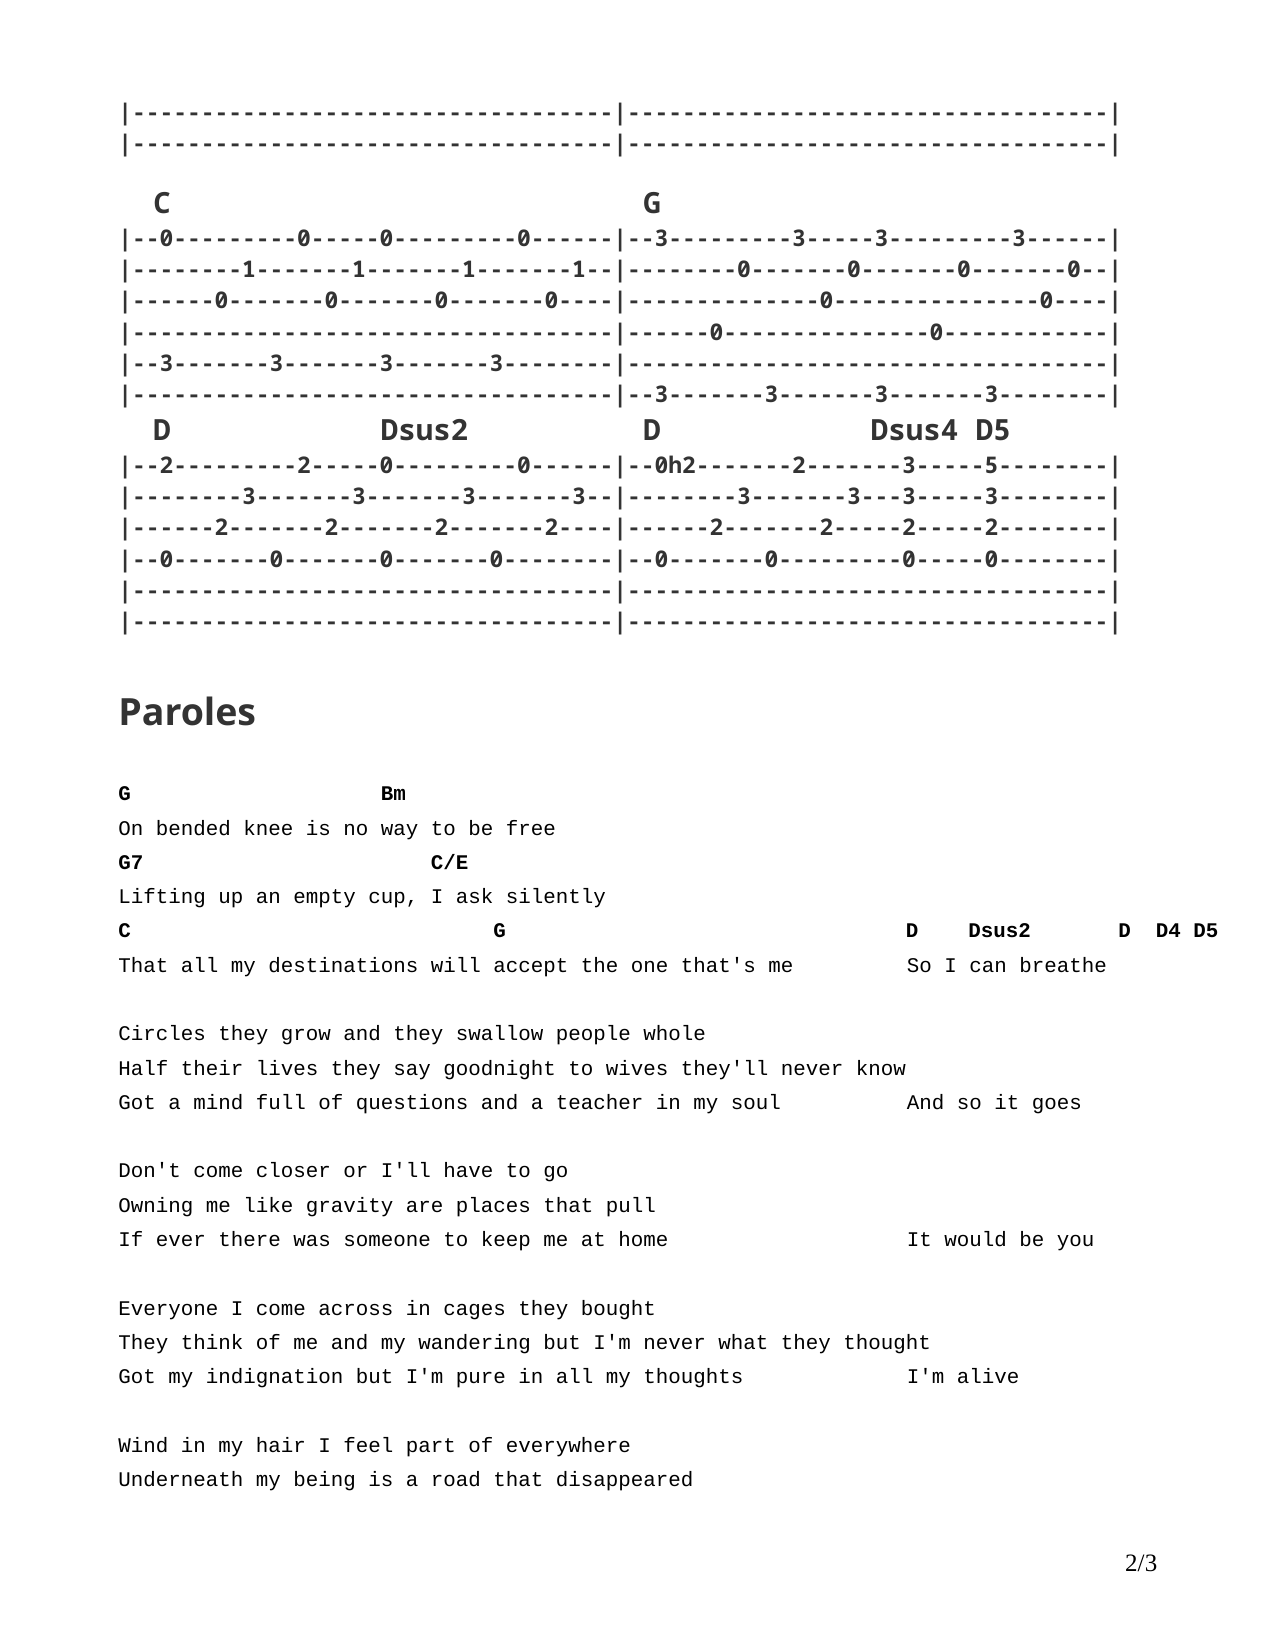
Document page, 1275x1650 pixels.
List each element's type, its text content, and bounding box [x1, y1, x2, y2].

subtitle Paroles [118, 686, 1157, 737]
text |-----------------------------------|-----------------------------------| [118, 574, 1157, 605]
text Circles they grow and they swallow people whole Half their lives they say goodnight to wives they'll never know Got a mind full of questions and a teacher in my soul And so it goes [118, 1023, 1157, 1150]
text On bended knee is no way to be free [118, 818, 1157, 841]
text |------2-------2-------2-------2----|------2-------2-----2-----2--------| [118, 511, 1157, 543]
text |-----------------------------------|-----------------------------------| [118, 605, 1157, 636]
text |--0-------0-------0-------0--------|--0-------0---------0-----0--------| [118, 543, 1157, 574]
text |--0---------0-----0---------0------|--3---------3-----3---------3------| [118, 222, 1157, 253]
text G7 C/E Lifting up an empty cup, I ask silently [118, 852, 1157, 910]
text |--------3-------3-------3-------3--|--------3-------3---3-----3--------| [118, 480, 1157, 511]
text G Bm [118, 783, 1157, 807]
text D Dsus2 D Dsus4 D5 [118, 409, 1157, 449]
text Wind in my hair I feel part of everywhere Underneath my being is a road that disappeared [118, 1434, 1157, 1492]
text |-----------------------------------|-----------------------------------| [118, 96, 1157, 127]
text Don't come closer or I'll have to go Owning me like gravity are places that pull If ever there was someone to keep me at home It would be you [118, 1160, 1157, 1287]
text |--2---------2-----0---------0------|--0h2-------2-------3-----5--------| [118, 449, 1157, 480]
text Everyone I come across in cages they bought They think of me and my wandering but I'm never what they thought Got my indignation but I'm pure in all my thoughts I'm alive [118, 1297, 1157, 1424]
text |--3-------3-------3-------3--------|-----------------------------------| [118, 347, 1157, 378]
text C G D Dsus2 D D4 D5 That all my destinations will accept the one that's me So I can breathe [118, 921, 1251, 1013]
text |-----------------------------------|-----------------------------------| [118, 127, 1157, 158]
text |-----------------------------------|--3-------3-------3-------3--------| [118, 378, 1157, 409]
text |-----------------------------------|------0---------------0------------| [118, 315, 1157, 347]
text C G [118, 182, 1157, 222]
text |--------1-------1-------1-------1--|--------0-------0-------0-------0--| [118, 253, 1157, 284]
text |------0-------0-------0-------0----|--------------0---------------0----| [118, 284, 1157, 315]
